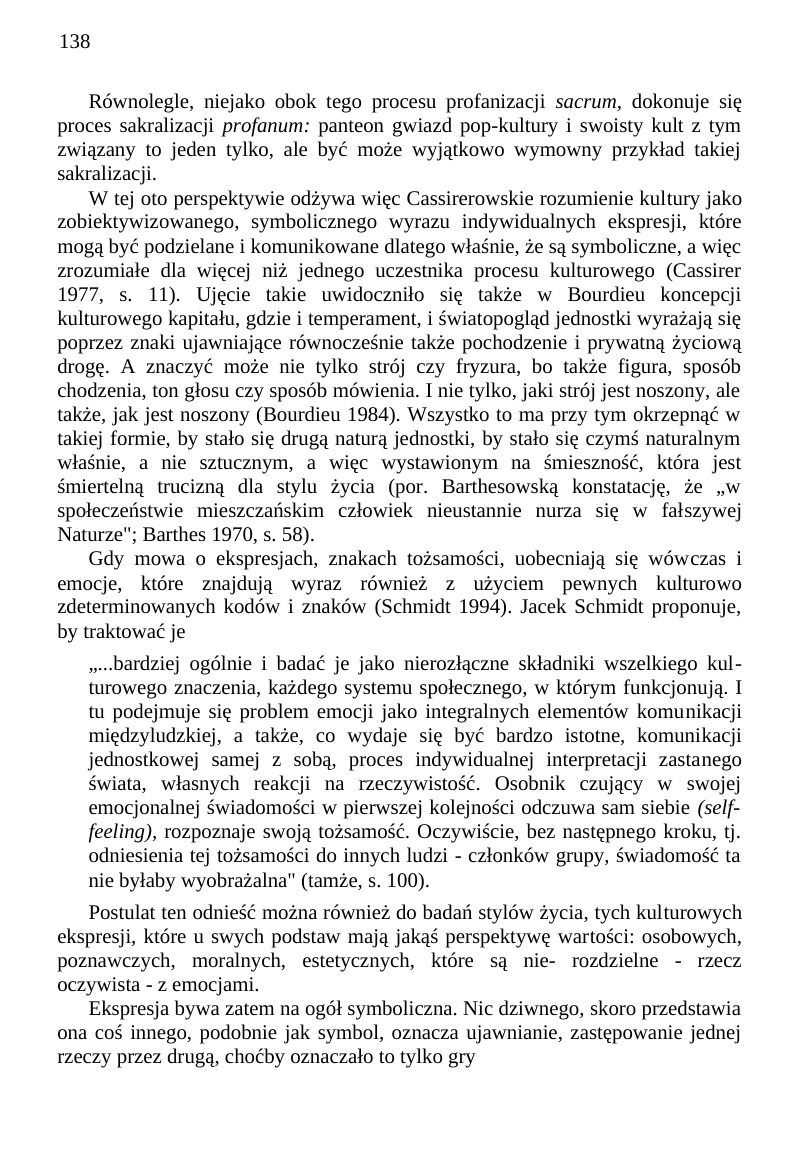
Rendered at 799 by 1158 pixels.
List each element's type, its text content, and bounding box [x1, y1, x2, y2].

text „...bardziej ogólnie i badać je jako nierozłączne składniki wszelkiego kul­turowego znaczenia, każdego systemu społecznego, w którym funkcjonu­ją. I tu podejmuje się problem emocji jako integralnych elementów komu­nikacji międzyludzkiej, a także, co wydaje się być bardzo istotne, komuni­kacji jednostkowej samej z sobą, proces indywidualnej interpretacji zasta­nego świata, własnych reakcji na rzeczywistość. Osobnik czujący w swojej emocjonalnej świadomości w pierwszej kolejności odczuwa sam siebie (self-feeling), rozpoznaje swoją tożsamość. Oczywiście, bez następnego kroku, tj. odniesienia tej tożsamości do innych ludzi - członków grupy, świadomość ta nie byłaby wyobrażalna" (tamże, s. 100). [88, 651, 742, 892]
text Gdy mowa o ekspresjach, znakach tożsamości, uobecniają się wów­czas i emocje, które znajdują wyraz również z użyciem pewnych kulturo­wo zdeterminowanych kodów i znaków (Schmidt 1994). Jacek Schmidt proponuje, by traktować je [57, 546, 742, 643]
text Postulat ten odnieść można również do badań stylów życia, tych kul­turowych ekspresji, które u swych podstaw mają jakąś perspektywę war­tości: osobowych, poznawczych, moralnych, estetycznych, które są nie- rozdzielne - rzecz oczywista - z emocjami. [57, 900, 742, 996]
text Równolegle, niejako obok tego procesu profanizacji sacrum, dokonuje się proces sakralizacji profanum: panteon gwiazd pop-kultury i swoisty kult z tym związany to jeden tylko, ale być może wyjątkowo wymowny przykład takiej sakralizacji. [57, 89, 742, 185]
text Ekspresja bywa zatem na ogół symboliczna. Nic dziwnego, skoro przedstawia ona coś innego, podobnie jak symbol, oznacza ujawnianie, zastępowanie jednej rzeczy przez drugą, choćby oznaczało to tylko gry­ [57, 996, 742, 1068]
text 138 [59, 29, 93, 53]
text W tej oto perspektywie odżywa więc Cassirerowskie rozumienie kul­tury jako zobiektywizowanego, symbolicznego wyrazu indywidualnych ekspresji, które mogą być podzielane i komunikowane dlatego właśnie, że są symboliczne, a więc zrozumiałe dla więcej niż jednego uczestnika procesu kulturowego (Cassirer 1977, s. 11). Ujęcie takie uwidoczniło się także w Bourdieu koncepcji kulturowego kapitału, gdzie i temperament, i światopogląd jednostki wyrażają się poprzez znaki ujawniające równo­cześnie także pochodzenie i prywatną życiową drogę. A znaczyć może nie tylko strój czy fryzura, bo także figura, sposób chodzenia, ton głosu czy sposób mówienia. I nie tylko, jaki strój jest noszony, ale także, jak jest noszony (Bourdieu 1984). Wszystko to ma przy tym okrzepnąć w takiej formie, by stało się drugą naturą jednostki, by stało się czymś naturalnym właśnie, a nie sztucznym, a więc wystawionym na śmieszność, która jest śmiertelną trucizną dla stylu życia (por. Barthesowską konstatację, że „w społeczeństwie mieszczańskim człowiek nieustannie nurza się w fał­szywej Naturze"; Barthes 1970, s. 58). [57, 185, 742, 546]
